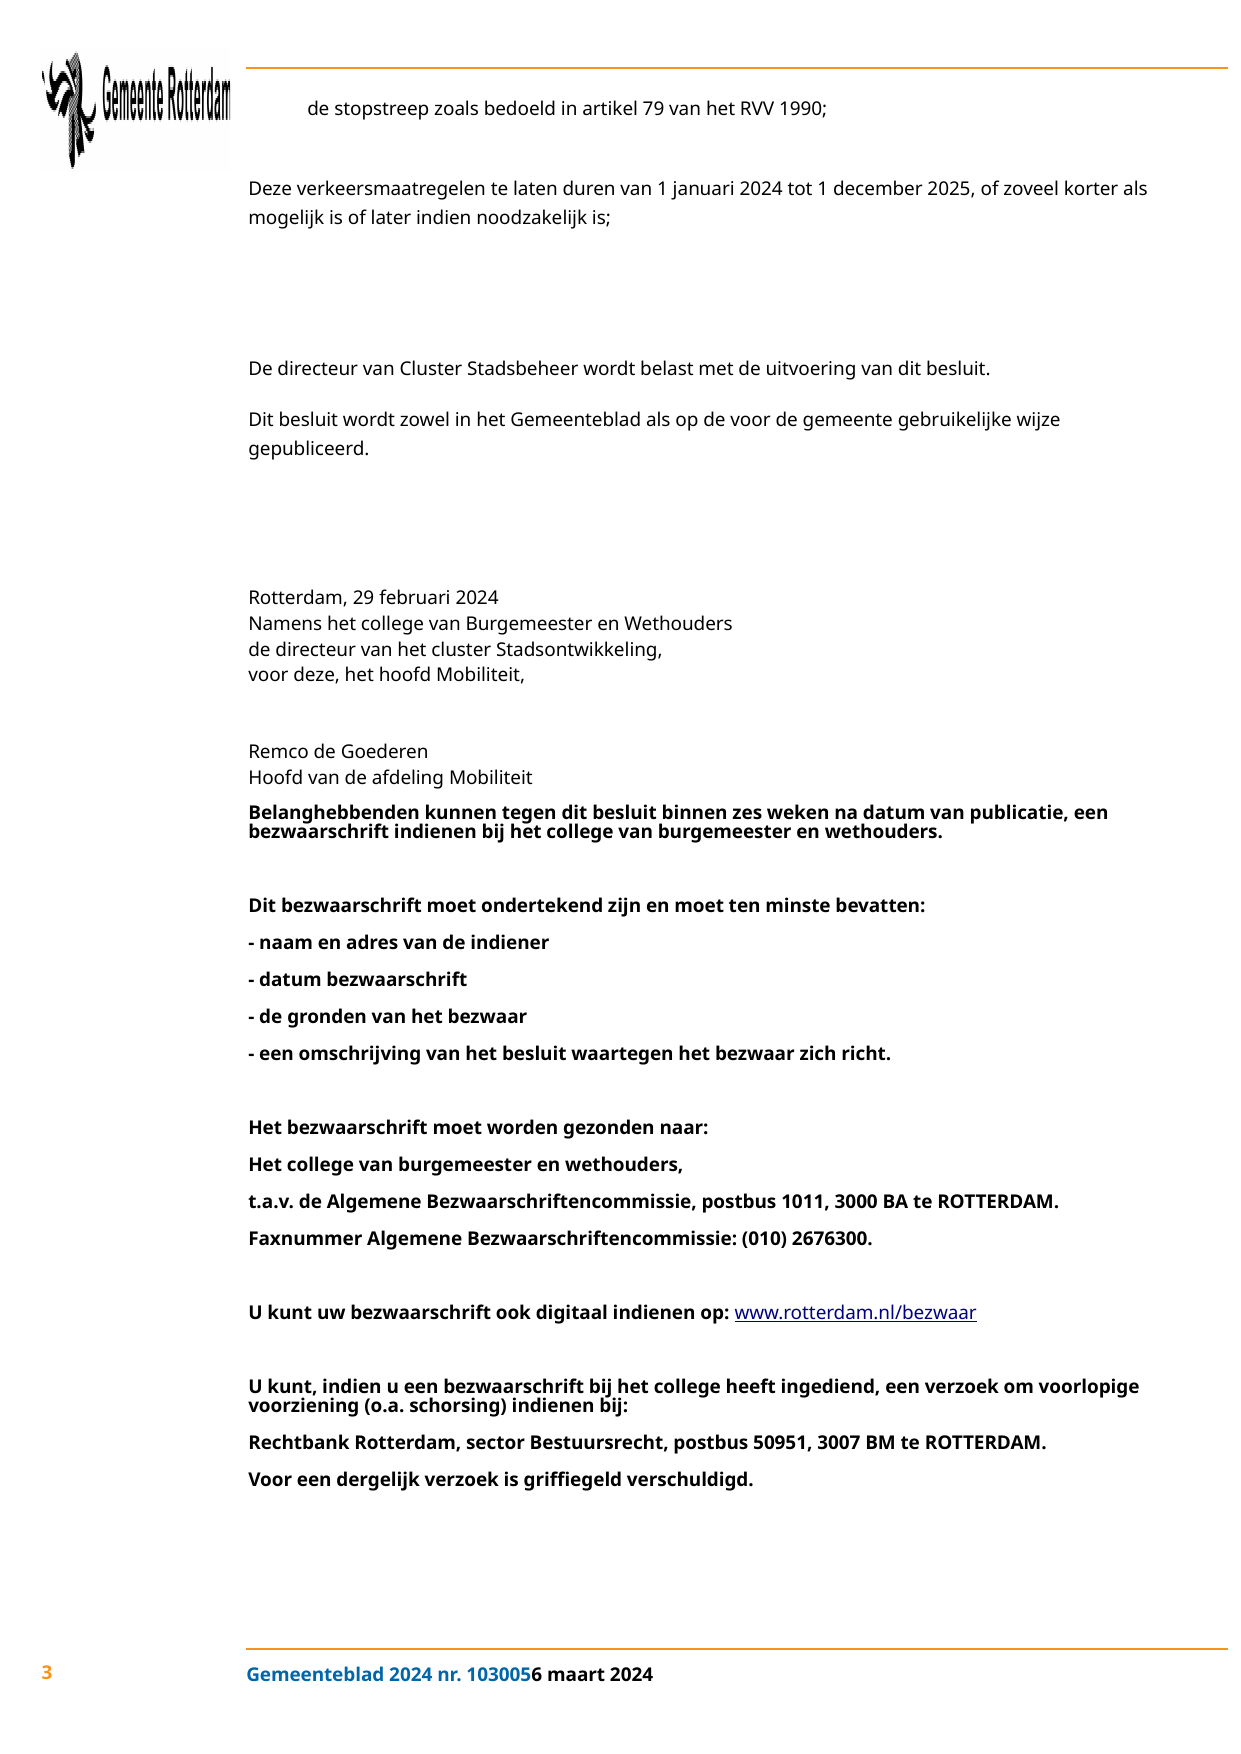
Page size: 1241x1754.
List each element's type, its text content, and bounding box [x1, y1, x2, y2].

picture [41, 47, 231, 172]
text Rotterdam, 29 februari 2024 [248, 584, 1152, 610]
text Remco de Goederen [248, 739, 1152, 764]
text Dit bezwaarschrift moet ondertekend zijn en moet ten minste bevatten: [248, 897, 1152, 916]
text Voor een dergelijk verzoek is griffiegeld verschuldigd. [248, 1471, 1152, 1490]
text Het college van burgemeester en wethouders, [248, 1156, 1152, 1175]
list de stopstreep zoals bedoeld in artikel 79 van het RVV 1990; [248, 95, 1152, 121]
text t.a.v. de Algemene Bezwaarschriftencommissie, postbus 1011, 3000 BA te ROTTERDAM. [248, 1193, 1152, 1212]
text Faxnummer Algemene Bezwaarschriftencommissie: (010) 2676300. [248, 1230, 1152, 1249]
text U kunt uw bezwaarschrift ook digitaal indienen op: www.rotterdam.nl/bezwaar [248, 1304, 1152, 1323]
text - naam en adres van de indiener [248, 934, 1152, 953]
text - datum bezwaarschrift [248, 971, 1152, 990]
text - een omschrijving van het besluit waartegen het bezwaar zich richt. [248, 1045, 1152, 1064]
text Namens het college van Burgemeester en Wethouders [248, 610, 1152, 636]
text Hoofd van de afdeling Mobiliteit [248, 764, 1152, 790]
text de directeur van het cluster Stadsontwikkeling, [248, 636, 1152, 661]
text Dit besluit wordt zowel in het Gemeenteblad als op de voor de gemeente gebruikelijke wijze gepubliceerd. [248, 406, 1152, 461]
text - de gronden van het bezwaar [248, 1008, 1152, 1027]
text U kunt, indien u een bezwaarschrift bij het college heeft ingediend, een verzoek om voorlopige voorziening (o.a. schorsing) indienen bij: [248, 1378, 1152, 1416]
text Het bezwaarschrift moet worden gezonden naar: [248, 1119, 1152, 1138]
text Deze verkeersmaatregelen te laten duren van 1 januari 2024 tot 1 december 2025, of zoveel korter als mogelijk is of later indien noodzakelijk is; [248, 175, 1152, 230]
text Rechtbank Rotterdam, sector Bestuursrecht, postbus 50951, 3007 BM te ROTTERDAM. [248, 1434, 1152, 1453]
text voor deze, het hoofd Mobiliteit, [248, 661, 1152, 687]
text Belanghebbenden kunnen tegen dit besluit binnen zes weken na datum van publicatie, een bezwaarschrift indienen bij het college van burgemeester en wethouders. [248, 804, 1152, 842]
text De directeur van Cluster Stadsbeheer wordt belast met de uitvoering van dit besluit. [248, 356, 1152, 381]
